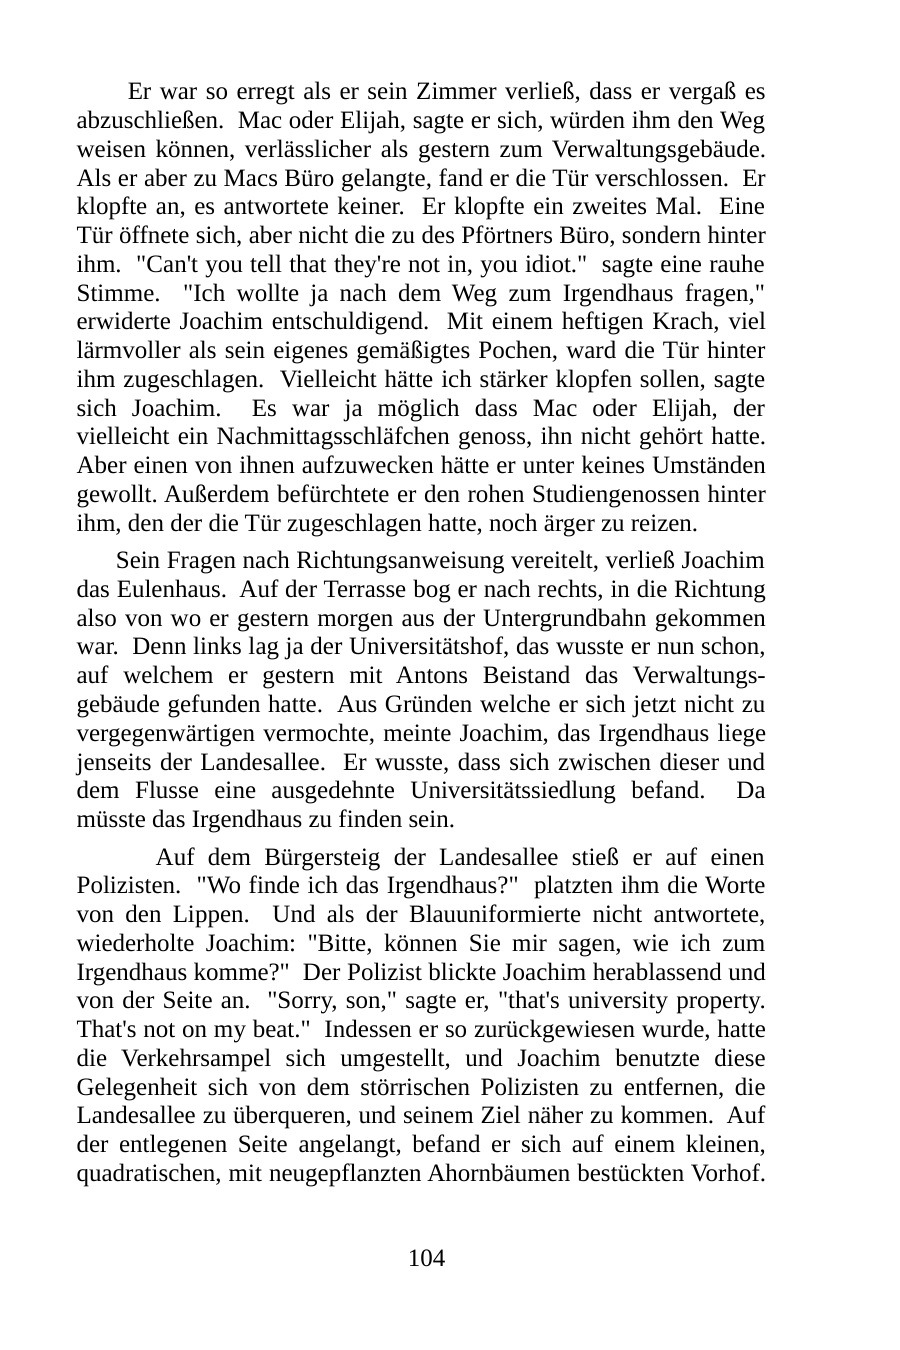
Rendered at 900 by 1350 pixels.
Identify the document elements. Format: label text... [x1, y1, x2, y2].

text Sein Fragen nach Richtungsanweisung vereitelt, verließ Joachim das Eulenhaus. Auf der Terrasse bog er nach rechts, in die Richtung also von wo er gestern morgen aus der Untergrundbahn gekommen war. Denn links lag ja der Universitätshof, das wusste er nun schon, auf welchem er gestern mit Antons Beistand das Verwaltungs-gebäude gefunden hatte. Aus Gründen welche er sich jetzt nicht zu vergegenwärtigen vermochte, meinte Joachim, das Irgendhaus liege jenseits der Landesallee. Er wusste, dass sich zwischen dieser und dem Flusse eine ausgedehnte Universitätssiedlung befand. Da müsste das Irgendhaus zu finden sein. [76, 545, 766, 833]
text Er war so erregt als er sein Zimmer verließ, dass er vergaß es abzuschließen. Mac oder Elijah, sagte er sich, würden ihm den Weg weisen können, verlässlicher als gestern zum Verwaltungsgebäude. Als er aber zu Macs Büro gelangte, fand er die Tür verschlossen. Er klopfte an, es antwortete keiner. Er klopfte ein zweites Mal. Eine Tür öffnete sich, aber nicht die zu des Pförtners Büro, sondern hinter ihm. "Can't you tell that they're not in, you idiot." sagte eine rauhe Stimme. "Ich wollte ja nach dem Weg zum Irgendhaus fragen," erwiderte Joachim entschuldigend. Mit einem heftigen Krach, viel lärmvoller als sein eigenes gemäßigtes Pochen, ward die Tür hinter ihm zugeschlagen. Vielleicht hätte ich stärker klopfen sollen, sagte sich Joachim. Es war ja möglich dass Mac oder Elijah, der vielleicht ein Nachmittagsschläfchen genoss, ihn nicht gehört hatte. Aber einen von ihnen aufzuwecken hätte er unter keines Umständen gewollt. Außerdem befürchtete er den rohen Studiengenossen hinter ihm, den der die Tür zugeschlagen hatte, noch ärger zu reizen. [76, 76, 766, 536]
text Auf dem Bürgersteig der Landesallee stieß er auf einen Polizisten. "Wo finde ich das Irgendhaus?" platzten ihm die Worte von den Lippen. Und als der Blauuniformierte nicht antwortete, wiederholte Joachim: "Bitte, können Sie mir sagen, wie ich zum Irgendhaus komme?" Der Polizist blickte Joachim herablassend und von der Seite an. "Sorry, son," sagte er, "that's university property. That's not on my beat." Indessen er so zurückgewiesen wurde, hatte die Verkehrsampel sich umgestellt, und Joachim benutzte diese Gelegenheit sich von dem störrischen Polizisten zu entfernen, die Landesallee zu überqueren, und seinem Ziel näher zu kommen. Auf der entlegenen Seite angelangt, befand er sich auf einem kleinen, quadratischen, mit neugepflanzten Ahornbäumen bestückten Vorhof. [76, 842, 766, 1187]
